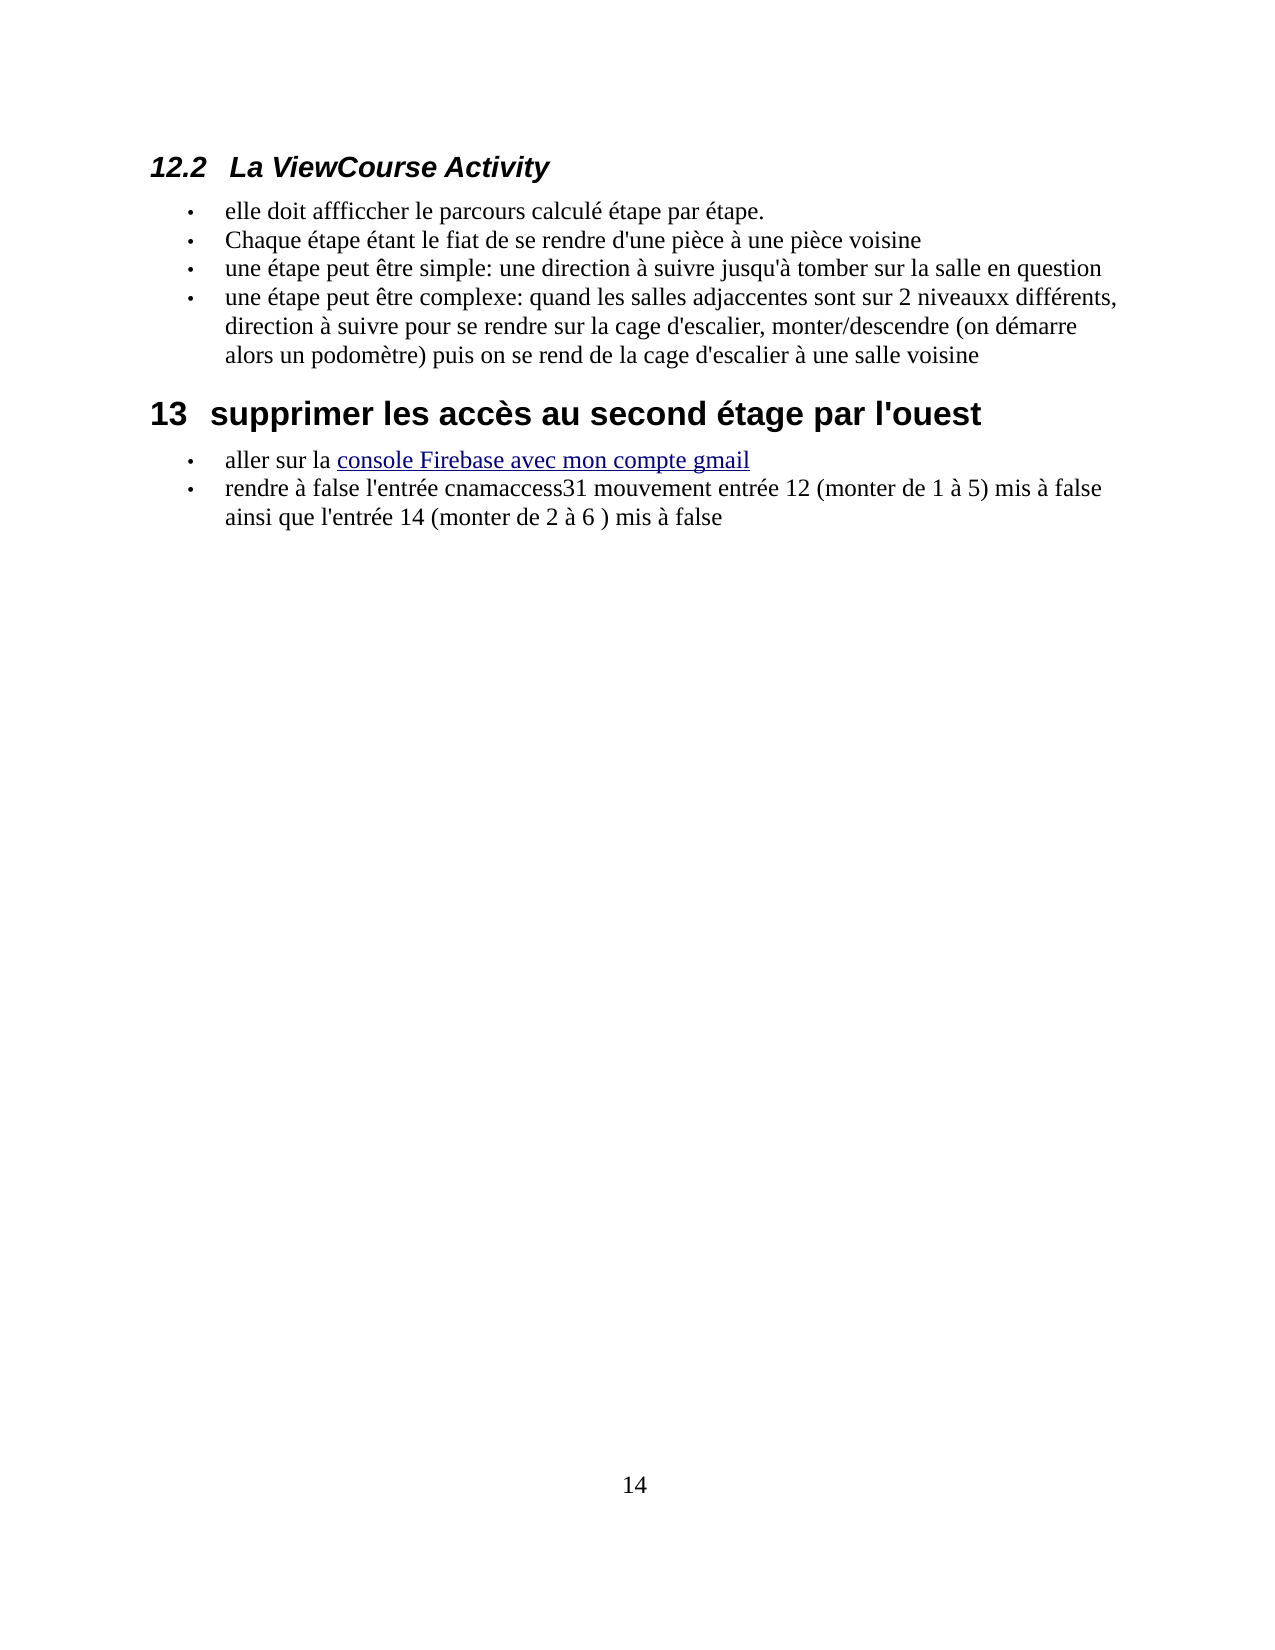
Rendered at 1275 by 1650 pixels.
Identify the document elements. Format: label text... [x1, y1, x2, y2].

list une étape peut être simple: une direction à suivre jusqu'à tomber sur la salle en question [187, 253, 1125, 282]
list une étape peut être complexe: quand les salles adjaccentes sont sur 2 niveauxx différents, direction à suivre pour se rendre sur la cage d'escalier, monter/descendre (on démarre alors un podomètre) puis on se rend de la cage d'escalier à une salle voisine [187, 282, 1125, 368]
subtitle La ViewCourse Activity [150, 150, 1125, 183]
list Chaque étape étant le fiat de se rendre d'une pièce à une pièce voisine [187, 225, 1125, 253]
list aller sur la console Firebase avec mon compte gmail [187, 445, 1125, 473]
list rendre à false l'entrée cnamaccess31 mouvement entrée 12 (monter de 1 à 5) mis à false ainsi que l'entrée 14 (monter de 2 à 6 ) mis à false [187, 473, 1125, 531]
subtitle supprimer les accès au second étage par l'ouest [150, 393, 1125, 432]
list elle doit affficcher le parcours calculé étape par étape. [187, 196, 1125, 225]
